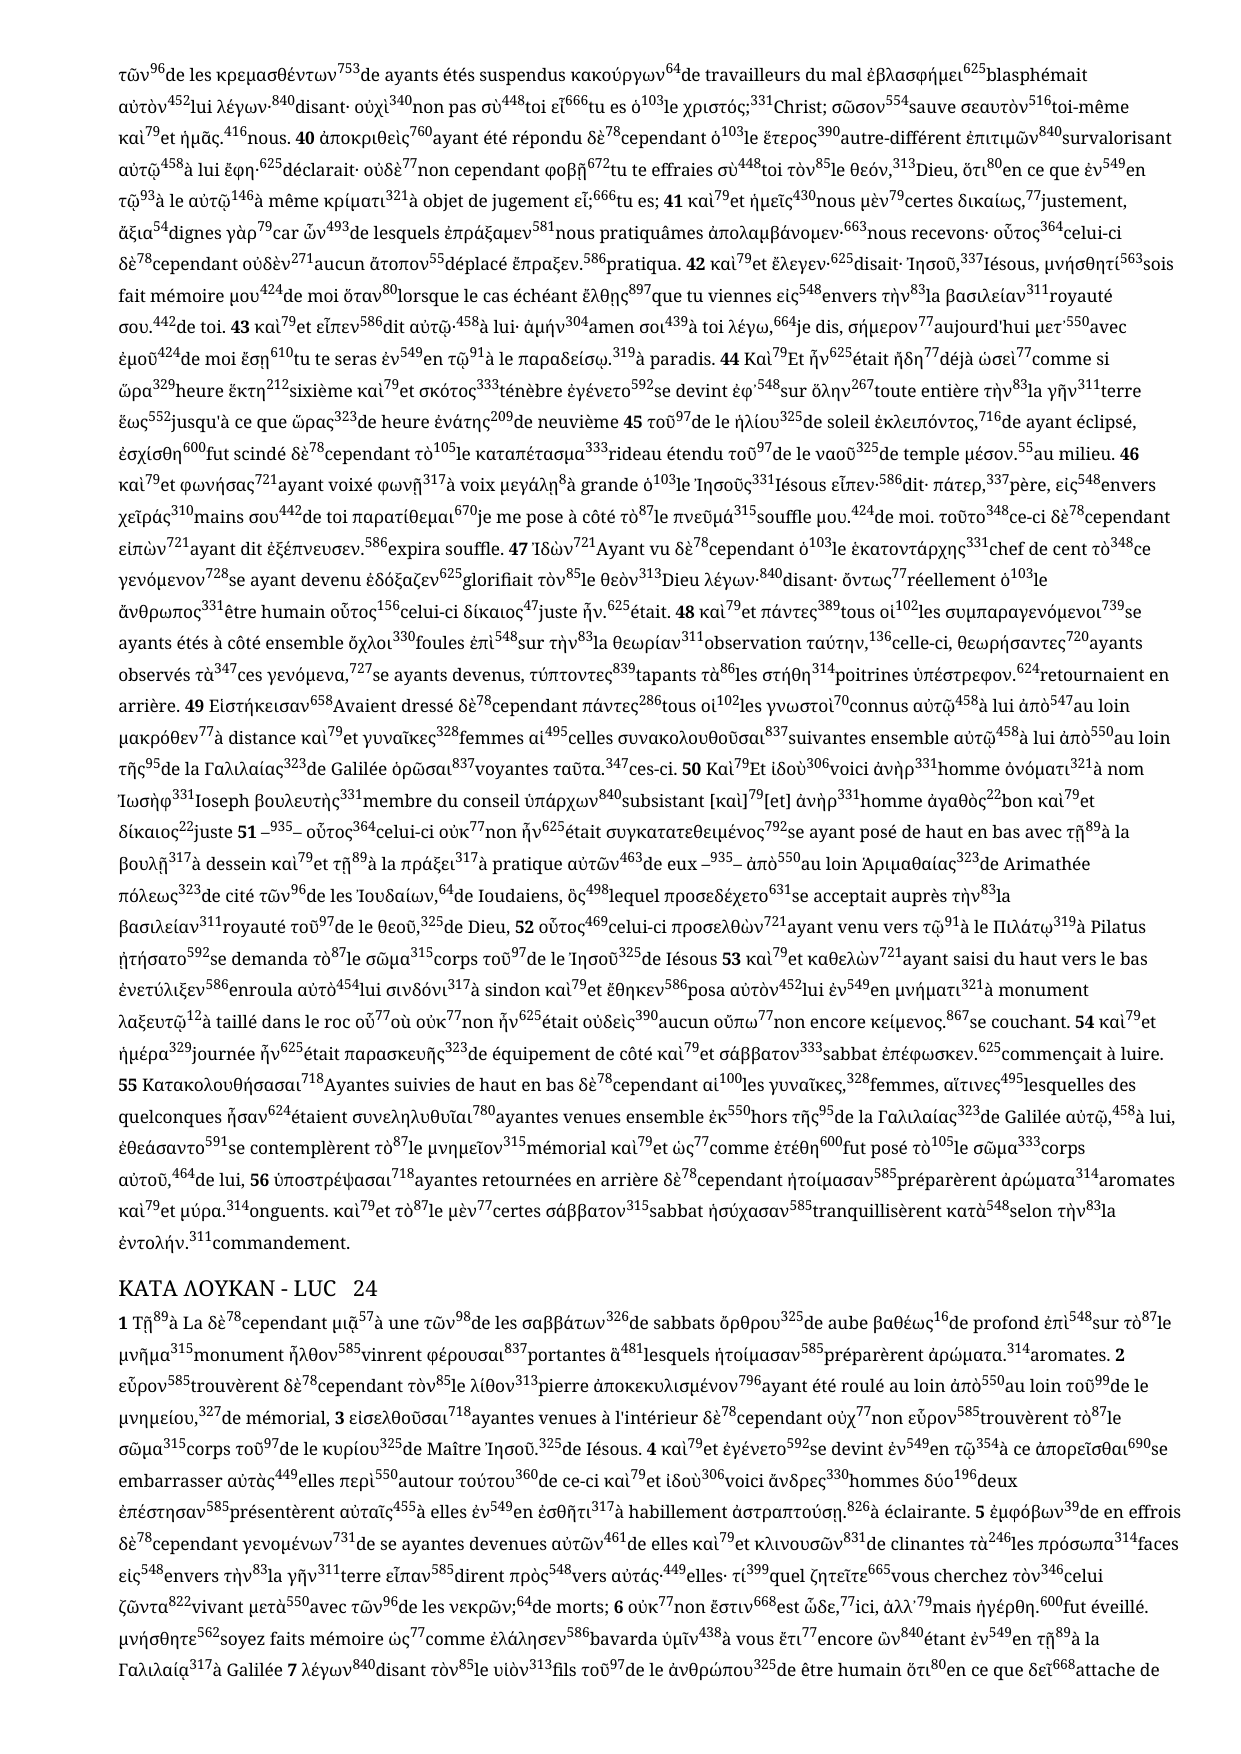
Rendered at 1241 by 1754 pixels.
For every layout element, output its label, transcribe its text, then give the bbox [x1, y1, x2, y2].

text ΚΑΤΑ ΛΟΥΚΑΝ - LUC 24 [118, 1273, 1181, 1303]
text 1 Καὶ79Et ἀναστὰν723ayant redressé ἅπαν289en totalité τὸ105le πλῆθος333multitude αὐτῶν463de eux ἤγαγον585conduisirent αὐτὸν452lui ἐπὶ548sur τὸν85le Πιλᾶτον.313Pilatus. 2 Ἤρξαντο591Se originèrent δὲ78cependant κατηγορεῖν689accuser αὐτοῦ464de lui λέγοντες·839disants· τοῦτον346celui-ci εὕρομεν581nous trouvâmes διαστρέφοντα822tournant de travers τὸ87le ἔθνος315ethnie ἡμῶν423de nous καὶ79et κωλύοντα822empêchant φόρους312impôts Καίσαρι319à Kaesar διδόναι689donner καὶ79et λέγοντα822disant ἑαυτὸν528lui-même χριστὸν313Christ βασιλέα313roi εἶναι.689être. 3 ὁ103le δὲ78cependant Πιλᾶτος331Pilatus ἠρώτησεν586interrogea αὐτὸν452lui λέγων·840disant· σὺ448toi εἶ666tu es ὁ103le βασιλεὺς331roi τῶν96de les Ἰουδαίων;64de Ioudaiens; ὁ469celui δὲ78cependant ἀποκριθεὶς760ayant été répondu αὐτῷ458à lui ἔφη·625déclarait· σὺ448toi λέγεις.666tu dis. 4 ὁ103le δὲ78cependant Πιλᾶτος331Pilatus εἶπεν586dit πρὸς548vers τοὺς84les ἀρχιερεῖς312chefs sacrificateurs καὶ79et τοὺς84les ὄχλους·312foules· οὐδὲν271aucun εὑρίσκω664je trouve αἴτιον55auteur ἐν549en τῷ91à le ἀνθρώπῳ319à être humain τούτῳ.144à celui-ci. 5 οἱ468ceux δὲ78cependant ἐπίσχυον624avaient la ténacité au dessus λέγοντες839disants ὅτι80en ce que ἀνασείει668secoue de bas en haut τὸν85le λαὸν313peuple διδάσκων840enseignant καθ᾽550contre ὅλης279de toute entière τῆς95de la Ἰουδαίας,323de Ioudaia, καὶ77aussi ἀρξάμενος740se ayant originé ἀπὸ550au loin τῆς95de la Γαλιλαίας323de Galilée ἕως551jusqu'à ce que ὧδε.77ici. 6 Πιλᾶτος331Pilatus δὲ78cependant ἀκούσας721ayant écouté ἐπηρώτησεν586surinterrogea εἰ80si ὁ103le ἄνθρωπος331être humain Γαλιλαῖός47Galiléen ἐστιν,668est, 7 καὶ79et ἐπιγνοὺς721ayant reconnu ὅτι80en ce que ἐκ550hors τῆς95de la ἐξουσίας323de autorité Ἡρῴδου325de Hérode ἐστὶν668est ἀνέπεμψεν586manda de bas en haut αὐτὸν452lui πρὸς548vers Ἡρῴδην,313Hérode, ὄντα822étant καὶ77aussi αὐτὸν528lui-même ἐν549en Ἱεροσολύμοις320à Ierosolymas ἐν549en ταύταις141à celles-ci ταῖς88à les ἡμέραις.316à journées. 8 Ὁ103Le δὲ78cependant Ἡρῴδης331Hérode ἰδὼν721ayant vu τὸν85le Ἰησοῦν313Iésous ἐχάρη600fut été de joie λίαν,77extrêmement, ἦν625était γὰρ79car ἐξ550hors ἱκανῶν15de assez-importants χρόνων324de temps θέλων840voulant ἰδεῖν681voir αὐτὸν452lui διὰ548par le fait de τὸ348ce ἀκούειν689écouter περὶ550autour αὐτοῦ464de lui καὶ79et ἤλπιζέν625espérait τι271un quelconque σημεῖον315signe ἰδεῖν681voir ὑπ᾽550sous αὐτοῦ464de lui γινόμενον.851se devenant. 9 ἐπηρώτα625surinterrogeait δὲ78cependant αὐτὸν452lui ἐν549en λόγοις318à discours ἱκανοῖς,9à assez-importants, αὐτὸς469lui δὲ78cependant οὐδὲν375aucun ἀπεκρίνατο592se répondit αὐτῷ.458à lui. 10 εἱστήκεισαν658avaient dressé δὲ78cependant οἱ102les ἀρχιερεῖς330chefs sacrificateurs καὶ79et οἱ102les γραμματεῖς330lettrés εὐτόνως77d'une manière bien tendue κατηγοροῦντες839accusants αὐτοῦ.464de lui. 11 ἐξουθενήσας721ayant exclu comme rien δὲ78cependant αὐτὸν452lui [καὶ]77[aussi] ὁ103le Ἡρῴδης331Hérode σὺν549avec τοῖς92à les στρατεύμασιν320à troupes de soldats αὐτοῦ464de lui καὶ79et ἐμπαίξας721ayant enjoué περιβαλὼν721ayant entouré ἐσθῆτα311habillement λαμπρὰν2brillante ἀνέπεμψεν586manda de bas en haut αὐτὸν452lui τῷ91à le Πιλάτῳ.319à Pilatus. 12 ἐγένοντο591se devinrent δὲ78cependant φίλοι46amis ὅ103le τε79en outre Ἡρῴδης331Hérode καὶ79et ὁ103le Πιλᾶτος331Pilatus ἐν549en αὐτῇ142à même τῇ89à la ἡμέρᾳ317à journée μετ᾽550avec ἀλλήλων·504de les uns les autres· προϋπῆρχον624subsistaient auparavant γὰρ79car ἐν549en ἔχθρᾳ317à haine ὄντες839étants πρὸς548vers αὐτούς.527eux-mêmes. 13 Πιλᾶτος331Pilatus δὲ78cependant συγκαλεσάμενος740se ayant appelé ensemble τοὺς84les ἀρχιερεῖς312chefs sacrificateurs καὶ79et τοὺς84les ἄρχοντας312chefs καὶ79et τὸν85le λαὸν313peuple 14 εἶπεν586dit πρὸς548vers αὐτούς·451eux· προσηνέγκατέ583vous apportâtes μοι420à moi τὸν85le ἄνθρωπον313être humain τοῦτον138celui-ci ὡς80comme ἀποστρέφοντα822détournant τὸν85le λαόν,313peuple, καὶ79et ἰδοὺ306voici ἐγὼ431moi ἐνώπιον552en devant ὑμῶν441de vous ἀνακρίνας721ayant jugé de bas en haut οὐθὲν375aucun εὗρον582je trouvai ἐν549en τῷ91à le ἀνθρώπῳ319à être humain τούτῳ144à celui-ci αἴτιον55auteur ὧν493de lesquels κατηγορεῖτε665vous accusez κατ᾽550contre αὐτοῦ.464de lui. 15 ἀλλ᾽79mais οὐδὲ77non cependant Ἡρῴδης,331Hérode, ἀνέπεμψεν586manda de bas en haut γὰρ79car αὐτὸν452lui πρὸς548vers ἡμᾶς,416nous, καὶ79et ἰδοὺ306voici οὐδὲν392aucun ἄξιον73digne θανάτου325de trépas ἐστὶν668est πεπραγμένον815ayant été pratiqué αὐτῷ·458à lui· 16 παιδεύσας721ayant éduqué οὖν79donc αὐτὸν452lui ἀπολύσω.602je délierai au loin. 17 18 Ἀνέκραγον585Croassèrent de bas en haut δὲ78cependant παμπληθεὶ77en toute multitude λέγοντες·839disants· αἶρε570lève τοῦτον,346celui-ci, ἀπόλυσον554délie au loin δὲ78cependant ἡμῖν419à nous τὸν85le Βαραββᾶν·313Bar-Abba· 19 ὅστις498lequel un quelconque ἦν625était διὰ548par le fait de στάσιν311dressement τινὰ267une quelconque γενομένην724se ayante devenue ἐν549en τῇ89à la πόλει317à cité καὶ79et φόνον313meurtre βληθεὶς760ayant été jeté ἐν549en τῇ89à la φυλακῇ.317à gardiennage. 20 πάλιν77de nouveau δὲ78cependant ὁ103le Πιλᾶτος331Pilatus προσεφώνησεν586voixa auprès αὐτοῖς457à eux θέλων840voulant ἀπολῦσαι681délier au loin τὸν85le Ἰησοῦν.313Iésous. 21 οἱ468ceux δὲ78cependant ἐπεφώνουν624voixaient sur λέγοντες·839disants· σταύρου570crucifie σταύρου570crucifie αὐτόν.452lui. 22 ὁ469celui δὲ78cependant τρίτον77troisièmement εἶπεν586dit πρὸς548vers αὐτούς·451eux· τί163quel γὰρ79car κακὸν55malicieux ἐποίησεν586fit οὗτος;364celui-ci; οὐδὲν271aucun αἴτιον55auteur θανάτου325de trépas εὗρον582je trouvai ἐν549en αὐτῷ·458à lui· παιδεύσας721ayant éduqué οὖν79donc αὐτὸν452lui ἀπολύσω.602je délierai au loin. 23 οἱ468ceux δὲ78cependant ἐπέκειντο630se couchaient sur φωναῖς316à voix μεγάλαις7à grandes αἰτούμενοι866se demandants αὐτὸν452lui σταυρωθῆναι,683être crucifié, καὶ79et κατίσχυον624avaient la ténacité de haut en bas αἱ100les φωναὶ328voix αὐτῶν.463de eux. 24 Καὶ79Et Πιλᾶτος331Pilatus ἐπέκρινεν586adjugea γενέσθαι682se devenir τὸ87le αἴτημα315demande αὐτῶν·463de eux· 25 ἀπέλυσεν586délia au loin δὲ78cependant τὸν346celui διὰ548par le fait de στάσιν311dressement καὶ79et φόνον313meurtre βεβλημένον796ayant été jeté εἰς548envers φυλακὴν311gardiennage ὃν480lequel ᾐτοῦντο,630se demandaient, τὸν85le δὲ78cependant Ἰησοῦν313Iésous παρέδωκεν586transmit τῷ93à le θελήματι321à volonté αὐτῶν.463de eux. 26 Καὶ79Et ὡς80comme ἀπήγαγον585conduisirent au loin αὐτόν,452lui, ἐπιλαβόμενοι739se ayants emparés Σίμωνά313Simon τινα269un quelconque Κυρηναῖον313Cyrénéen ἐρχόμενον849se venant ἀπ᾽550au loin ἀγροῦ325de champ ἐπέθηκαν585surposèrent αὐτῷ458à lui τὸν85le σταυρὸν313croix φέρειν689porter ὄπισθεν552de derrière τοῦ97de le Ἰησοῦ.325de Iésous. 27 Ἠκολούθει625Suivait δὲ78cependant αὐτῷ458à lui πολὺ289nombreux πλῆθος333multitude τοῦ97de le λαοῦ325de peuple καὶ79et γυναικῶν322de femmes αἳ495lesquelles ἐκόπτοντο630se coupaient καὶ79et ἐθρήνουν624faisaient des thrènes αὐτόν.452lui. 28 στραφεὶς760ayant été tourné δὲ78cependant πρὸς548vers αὐτὰς449elles [ὁ]103[le] Ἰησοῦς331Iésous εἶπεν·586dit· θυγατέρες334filles Ἰερουσαλήμ,323de Ierousalem, μὴ77ne pas κλαίετε569pleurez ἐπ᾽548sur ἐμέ·417moi· πλὴν79toutefois ἐφ᾽548sur ἑαυτὰς514vous-mêmes κλαίετε569pleurez καὶ79et ἐπὶ548sur τὰ86les τέκνα314enfants ὑμῶν,441de vous, 29 ὅτι80en ce que ἰδοὺ306voici ἔρχονται673se viennent ἡμέραι328journées ἐν549en αἷς483à lesquelles ἐροῦσιν·605diront· μακάριαι44bienheureuses αἱ100les στεῖραι68stériles καὶ79et αἱ100les κοιλίαι328cavités ventrales αἳ495lesquelles οὐκ77non ἐγέννησαν585engendrèrent καὶ79et μαστοὶ330seins οἳ497lesquels οὐκ77non ἔθρεψαν.585nourrirent. 30 τότε77alors ἄρξονται611se origineront λέγειν689dire τοῖς92à les ὄρεσιν·320à montagnes· πέσετε553tombez ἐφ᾽548sur ἡμᾶς,416nous, καὶ79et τοῖς90à les βουνοῖς·318à collines· καλύψατε553couvrez ἡμᾶς·416nous· 31 ὅτι80en ce que εἰ80si ἐν549en τῷ93à le ὑγρῷ12à humide ξύλῳ321à bois ταῦτα347ces-ci ποιοῦσιν,667font, ἐν549en τῷ93à le ξηρῷ61à sec τί412quel γένηται;905que se devienne; 32 Ἤγοντο635Étaient conduit δὲ78cependant καὶ77aussi ἕτεροι131autres-différents κακοῦργοι70travailleurs du mal δύο196deux σὺν549avec αὐτῷ458à lui ἀναιρεθῆναι.683être saisi de bas en haut. 33 Καὶ79Et ὅτε80lorsque ἦλθον585vinrent ἐπὶ548sur τὸν85le τόπον313lieu τὸν346celui καλούμενον875étant appelé Κρανίον,315Crâne, ἐκεῖ77là ἐσταύρωσαν585crucifièrent αὐτὸν452lui καὶ79et τοὺς84les κακούργους,52travailleurs du mal, ὃν373lequel μὲν79certes ἐκ550hors δεξιῶν66de droits ὃν373lequel δὲ78cependant ἐξ550hors ἀριστερῶν.66de gauches. 34 ⟦ὁ103⟦le δὲ78cependant Ἰησοῦς331Iésous ἔλεγεν·625disait· πάτερ,337père, ἄφες554abandonne αὐτοῖς,457à eux, οὐ77non γὰρ79car οἴδασιν641ont su τί163quel ποιοῦσιν.⟧667font.⟧ διαμεριζόμενοι866se partageants en séparant δὲ78cependant τὰ86les ἱμάτια314himations αὐτοῦ464de lui ἔβαλον585jetèrent κλῆρον.313lot. 35 Καὶ79Et εἱστήκει659avait dressé ὁ103le λαὸς331peuple θεωρῶν.840observant. ἐξεμυκτήριζον624narguaient à l'excès δὲ78cependant καὶ77aussi οἱ102les ἄρχοντες330chefs λέγοντες·839disants· ἄλλους372autres ἔσωσεν,586sauva, σωσάτω556sauve ἑαυτόν,528lui-même, εἰ80si οὗτός364celui-ci ἐστιν668est ὁ103le χριστὸς331Christ τοῦ97de le θεοῦ325de Dieu ὁ103le ἐκλεκτός.71élu. 36 ἐνέπαιξαν585enjouèrent δὲ78cependant αὐτῷ458à lui καὶ77aussi οἱ102les στρατιῶται330soldats προσερχόμενοι,866se venants vers, ὄξος315vinaigre προσφέροντες839apportants αὐτῷ458à lui 37 καὶ79et λέγοντες·839disants· εἰ80si σὺ448toi εἶ666tu es ὁ103le βασιλεὺς331roi τῶν96de les Ἰουδαίων,64de Ioudaiens, σῶσον554sauve σεαυτόν.516toi-même. 38 ἦν625était δὲ78cependant καὶ77aussi ἐπιγραφὴ329épigraphe ἐπ᾽549sur αὐτῷ·458à lui· ὁ103le βασιλεὺς331roi τῶν96de les Ἰουδαίων64de Ioudaiens οὗτος.156celui-ci. 39 Εἷς71Un δὲ78cependant τῶν96de les κρεμασθέντων753de ayants étés suspendus κακούργων64de travailleurs du mal ἐβλασφήμει625blasphémait αὐτὸν452lui λέγων·840disant· οὐχὶ340non pas σὺ448toi εἶ666tu es ὁ103le χριστός;331Christ; σῶσον554sauve σεαυτὸν516toi-même καὶ79et ἡμᾶς.416nous. 40 ἀποκριθεὶς760ayant été répondu δὲ78cependant ὁ103le ἕτερος390autre-différent ἐπιτιμῶν840survalorisant αὐτῷ458à lui ἔφη·625déclarait· οὐδὲ77non cependant φοβῇ672tu te effraies σὺ448toi τὸν85le θεόν,313Dieu, ὅτι80en ce que ἐν549en τῷ93à le αὐτῷ146à même κρίματι321à objet de jugement εἶ;666tu es; 41 καὶ79et ἡμεῖς430nous μὲν79certes δικαίως,77justement, ἄξια54dignes γὰρ79car ὧν493de lesquels ἐπράξαμεν581nous pratiquâmes ἀπολαμβάνομεν·663nous recevons· οὗτος364celui-ci δὲ78cependant οὐδὲν271aucun ἄτοπον55déplacé ἔπραξεν.586pratiqua. 42 καὶ79et ἔλεγεν·625disait· Ἰησοῦ,337Iésous, μνήσθητί563sois fait mémoire μου424de moi ὅταν80lorsque le cas échéant ἔλθῃς897que tu viennes εἰς548envers τὴν83la βασιλείαν311royauté σου.442de toi. 43 καὶ79et εἶπεν586dit αὐτῷ·458à lui· ἀμήν304amen σοι439à toi λέγω,664je dis, σήμερον77aujourd'hui μετ᾽550avec ἐμοῦ424de moi ἔσῃ610tu te seras ἐν549en τῷ91à le παραδείσῳ.319à paradis. 44 Καὶ79Et ἦν625était ἤδη77déjà ὡσεὶ77comme si ὥρα329heure ἕκτη212sixième καὶ79et σκότος333ténèbre ἐγένετο592se devint ἐφ᾽548sur ὅλην267toute entière τὴν83la γῆν311terre ἕως552jusqu'à ce que ὥρας323de heure ἐνάτης209de neuvième 45 τοῦ97de le ἡλίου325de soleil ἐκλειπόντος,716de ayant éclipsé, ἐσχίσθη600fut scindé δὲ78cependant τὸ105le καταπέτασμα333rideau étendu τοῦ97de le ναοῦ325de temple μέσον.55au milieu. 46 καὶ79et φωνήσας721ayant voixé φωνῇ317à voix μεγάλῃ8à grande ὁ103le Ἰησοῦς331Iésous εἶπεν·586dit· πάτερ,337père, εἰς548envers χεῖράς310mains σου442de toi παρατίθεμαι670je me pose à côté τὸ87le πνεῦμά315souffle μου.424de moi. τοῦτο348ce-ci δὲ78cependant εἰπὼν721ayant dit ἐξέπνευσεν.586expira souffle. 47 Ἰδὼν721Ayant vu δὲ78cependant ὁ103le ἑκατοντάρχης331chef de cent τὸ348ce γενόμενον728se ayant devenu ἐδόξαζεν625glorifiait τὸν85le θεὸν313Dieu λέγων·840disant· ὄντως77réellement ὁ103le ἄνθρωπος331être humain οὗτος156celui-ci δίκαιος47juste ἦν.625était. 48 καὶ79et πάντες389tous οἱ102les συμπαραγενόμενοι739se ayants étés à côté ensemble ὄχλοι330foules ἐπὶ548sur τὴν83la θεωρίαν311observation ταύτην,136celle-ci, θεωρήσαντες720ayants observés τὰ347ces γενόμενα,727se ayants devenus, τύπτοντες839tapants τὰ86les στήθη314poitrines ὑπέστρεφον.624retournaient en arrière. 49 Εἱστήκεισαν658Avaient dressé δὲ78cependant πάντες286tous οἱ102les γνωστοὶ70connus αὐτῷ458à lui ἀπὸ547au loin μακρόθεν77à distance καὶ79et γυναῖκες328femmes αἱ495celles συνακολουθοῦσαι837suivantes ensemble αὐτῷ458à lui ἀπὸ550au loin τῆς95de la Γαλιλαίας323de Galilée ὁρῶσαι837voyantes ταῦτα.347ces-ci. 50 Καὶ79Et ἰδοὺ306voici ἀνὴρ331homme ὀνόματι321à nom Ἰωσὴφ331Ioseph βουλευτὴς331membre du conseil ὑπάρχων840subsistant [καὶ]79[et] ἀνὴρ331homme ἀγαθὸς22bon καὶ79et δίκαιος22juste 51 –935– οὗτος364celui-ci οὐκ77non ἦν625était συγκατατεθειμένος792se ayant posé de haut en bas avec τῇ89à la βουλῇ317à dessein καὶ79et τῇ89à la πράξει317à pratique αὐτῶν463de eux –935– ἀπὸ550au loin Ἁριμαθαίας323de Arimathée πόλεως323de cité τῶν96de les Ἰουδαίων,64de Ioudaiens, ὃς498lequel προσεδέχετο631se acceptait auprès τὴν83la βασιλείαν311royauté τοῦ97de le θεοῦ,325de Dieu, 52 οὗτος469celui-ci προσελθὼν721ayant venu vers τῷ91à le Πιλάτῳ319à Pilatus ᾐτήσατο592se demanda τὸ87le σῶμα315corps τοῦ97de le Ἰησοῦ325de Iésous 53 καὶ79et καθελὼν721ayant saisi du haut vers le bas ἐνετύλιξεν586enroula αὐτὸ454lui σινδόνι317à sindon καὶ79et ἔθηκεν586posa αὐτὸν452lui ἐν549en μνήματι321à monument λαξευτῷ12à taillé dans le roc οὗ77où οὐκ77non ἦν625était οὐδεὶς390aucun οὔπω77non encore κείμενος.867se couchant. 54 καὶ79et ἡμέρα329journée ἦν625était παρασκευῆς323de équipement de côté καὶ79et σάββατον333sabbat ἐπέφωσκεν.625commençait à luire. 55 Κατακολουθήσασαι718Ayantes suivies de haut en bas δὲ78cependant αἱ100les γυναῖκες,328femmes, αἵτινες495lesquelles des quelconques ἦσαν624étaient συνεληλυθυῖαι780ayantes venues ensemble ἐκ550hors τῆς95de la Γαλιλαίας323de Galilée αὐτῷ,458à lui, ἐθεάσαντο591se contemplèrent τὸ87le μνημεῖον315mémorial καὶ79et ὡς77comme ἐτέθη600fut posé τὸ105le σῶμα333corps αὐτοῦ,464de lui, 56 ὑποστρέψασαι718ayantes retournées en arrière δὲ78cependant ἡτοίμασαν585préparèrent ἀρώματα314aromates καὶ79et μύρα.314onguents. καὶ79et τὸ87le μὲν77certes σάββατον315sabbat ἡσύχασαν585tranquillisèrent κατὰ548selon τὴν83la ἐντολήν.311commandement. [118, 59, 1181, 1254]
text 1 Τῇ89à La δὲ78cependant μιᾷ57à une τῶν98de les σαββάτων326de sabbats ὄρθρου325de aube βαθέως16de profond ἐπὶ548sur τὸ87le μνῆμα315monument ἦλθον585vinrent φέρουσαι837portantes ἃ481lesquels ἡτοίμασαν585préparèrent ἀρώματα.314aromates. 2 εὗρον585trouvèrent δὲ78cependant τὸν85le λίθον313pierre ἀποκεκυλισμένον796ayant été roulé au loin ἀπὸ550au loin τοῦ99de le μνημείου,327de mémorial, 3 εἰσελθοῦσαι718ayantes venues à l'intérieur δὲ78cependant οὐχ77non εὗρον585trouvèrent τὸ87le σῶμα315corps τοῦ97de le κυρίου325de Maître Ἰησοῦ.325de Iésous. 4 καὶ79et ἐγένετο592se devint ἐν549en τῷ354à ce ἀπορεῖσθαι690se embarrasser αὐτὰς449elles περὶ550autour τούτου360de ce-ci καὶ79et ἰδοὺ306voici ἄνδρες330hommes δύο196deux ἐπέστησαν585présentèrent αὐταῖς455à elles ἐν549en ἐσθῆτι317à habillement ἀστραπτούσῃ.826à éclairante. 5 ἐμφόβων39de en effrois δὲ78cependant γενομένων731de se ayantes devenues αὐτῶν461de elles καὶ79et κλινουσῶν831de clinantes τὰ246les πρόσωπα314faces εἰς548envers τὴν83la γῆν311terre εἶπαν585dirent πρὸς548vers αὐτάς·449elles· τί399quel ζητεῖτε665vous cherchez τὸν346celui ζῶντα822vivant μετὰ550avec τῶν96de les νεκρῶν;64de morts; 6 οὐκ77non ἔστιν668est ὧδε,77ici, ἀλλ᾽79mais ἠγέρθη.600fut éveillé. μνήσθητε562soyez faits mémoire ὡς77comme ἐλάλησεν586bavarda ὑμῖν438à vous ἔτι77encore ὢν840étant ἐν549en τῇ89à la Γαλιλαίᾳ317à Galilée 7 λέγων840disant τὸν85le υἱὸν313fils τοῦ97de le ἀνθρώπου325de être humain ὅτι80en ce que δεῖ668attache de lien παραδοθῆναι683être transmis εἰς548envers χεῖρας310mains ἀνθρώπων324de êtres humains ἁμαρτωλῶν15de fauteurs καὶ79et σταυρωθῆναι683être crucifié καὶ79et τῇ89à la τρίτῃ206à troisième ἡμέρᾳ317à journée ἀναστῆναι.681redresser. 8 καὶ79et ἐμνήσθησαν599furent fait mémoire τῶν98de les ῥημάτων326de oraux αὐτοῦ.464de lui. 9 Καὶ79Et ὑποστρέψασαι718ayantes retournées en arrière ἀπὸ550au loin τοῦ99de le μνημείου327de mémorial ἀπήγγειλαν585rapportèrent annonce ταῦτα347ces-ci πάντα270tous τοῖς90à les ἕνδεκα58à onze καὶ79et πᾶσιν274à tous τοῖς90à les λοιποῖς.377à restants. 10 ἦσαν624étaient δὲ78cependant ἡ101la Μαγδαληνὴ329Magdalene Μαρία329Maria καὶ79et Ἰωάννα329Ioanna καὶ79et Μαρία329Maria ἡ362celle Ἰακώβου325de Iakobos καὶ79et αἱ100les λοιπαὶ387restantes σὺν549avec αὐταῖς.455à elles. ἔλεγον624disaient πρὸς548vers τοὺς84les ἀποστόλους312envoyés ταῦτα,347ces-ci, 11 καὶ79et ἐφάνησαν599furent apparu en lumière ἐνώπιον552en devant αὐτῶν463de eux ὡσεὶ80comme si λῆρος331radotage τὰ104les ῥήματα332oraux ταῦτα,157ces-ci, καὶ79et ἠπίστουν624croyaient pas αὐταῖς.455à elles. 12 Ὁ103Le δὲ78cependant Πέτρος331Pierre ἀναστὰς721ayant redressé ἔδραμεν586courut ἐπὶ548sur τὸ87le μνημεῖον315mémorial καὶ79et παρακύψας721ayant penché à côté βλέπει668regarde τὰ86les ὀθόνια314étoffes de lins μόνα,116seuls, καὶ79et ἀπῆλθεν586éloigna πρὸς548vers ἑαυτὸν528lui-même θαυμάζων840étonnant τὸ348ce γεγονός.772ayant devenu. 13 Καὶ79Et ἰδοὺ306voici δύο70deux ἐξ550hors αὐτῶν463de eux ἐν549en αὐτῇ142à même τῇ89à la ἡμέρᾳ317à journée ἦσαν624étaient πορευόμενοι866se allants εἰς548envers κώμην311village ἀπέχουσαν820tenante au loin σταδίους312stades ἑξήκοντα178soixante ἀπὸ550au loin Ἰερουσαλήμ,323de Ierousalem, ᾗ484à laquelle ὄνομα333nom Ἐμμαοῦς,329Emmaous, 14 καὶ79et αὐτοὶ468eux ὡμίλουν624conversaient πρὸς548vers ἀλλήλους501les uns les autres περὶ550autour πάντων282de tous τῶν359de ces συμβεβηκότων779de ayants arrivés avec τούτων.359de ces-ci. 15 καὶ79et ἐγένετο592se devint ἐν549en τῷ354à ce ὁμιλεῖν689converser αὐτοὺς451eux καὶ79et συζητεῖν689chercher ensemble καὶ79et αὐτὸς542lui-même Ἰησοῦς331Iésous ἐγγίσας721ayant approché συνεπορεύετο631se allait avec αὐτοῖς,457à eux, 16 οἱ102les δὲ78cependant ὀφθαλμοὶ330yeux αὐτῶν463de eux ἐκρατοῦντο635étaient saisi avec force τοῦ360de ce μὴ77ne pas ἐπιγνῶναι681reconnaître αὐτόν.452lui. 17 εἶπεν586dit δὲ78cependant πρὸς548vers αὐτούς·451eux· τίνες409quels οἱ102les λόγοι330discours οὗτοι155ceux-ci οὓς479lesquels ἀντιβάλλετε665vous jetez en échange πρὸς548vers ἀλλήλους501les uns les autres περιπατοῦντες;839piétinants autour; καὶ79et ἐστάθησαν599furent dressé σκυθρωποί.70airs maussades. 18 ἀποκριθεὶς760ayant été répondu δὲ78cependant εἷς71un ὀνόματι321à nom Κλεοπᾶς331Kléopas εἶπεν586dit πρὸς548vers αὐτόν·452lui· σὺ448toi μόνος132seul παροικεῖς666tu habites maison à côté Ἰερουσαλὴμ311Ierousalem καὶ79et οὐκ77non ἔγνως584tu connus τὰ347ces γενόμενα727se ayants devenus ἐν549en αὐτῇ456à elle ἐν549en ταῖς88à les ἡμέραις316à journées ταύταις;141à celles-ci; 19 καὶ79et εἶπεν586dit αὐτοῖς·457à eux· ποῖα;398quels; οἱ468ceux δὲ78cependant εἶπαν585dirent αὐτῷ·458à lui· τὰ347ces περὶ550autour Ἰησοῦ325de Iésous τοῦ97de le Ναζαρηνοῦ,16de Nazarénien, ὃς498lequel ἐγένετο592se devint ἀνὴρ331homme προφήτης331prophète δυνατὸς22puissant ἐν549en ἔργῳ321à travail καὶ79et λόγῳ319à discours ἐναντίον552en-présence τοῦ97de le θεοῦ325de Dieu καὶ79et παντὸς281de tout τοῦ97de le λαοῦ,325de peuple, 20 ὅπως77de telle manière que τε79en outre παρέδωκαν585transmirent αὐτὸν452lui οἱ102les ἀρχιερεῖς330chefs sacrificateurs καὶ79et οἱ102les ἄρχοντες330chefs ἡμῶν423de nous εἰς548envers κρίμα315objet de jugement θανάτου325de trépas καὶ79et ἐσταύρωσαν585crucifièrent αὐτόν.452lui. 21 ἡμεῖς430nous δὲ78cependant ἠλπίζομεν620nous espérions ὅτι80en ce que αὐτός469lui ἐστιν668est ὁ364celui μέλλων840imminant λυτροῦσθαι690se rançonner τὸν85le Ἰσραήλ·313Israël· ἀλλά79mais γε340du moins καὶ77aussi σὺν549avec πᾶσιν276à tous τούτοις353à ces-ci τρίτην201troisième ταύτην136celle-ci ἡμέραν311journée ἄγει668conduit ἀφ᾽550au loin οὗ492de lequel ταῦτα365ces-ci ἐγένετο.592se devint. 22 ἀλλὰ79mais καὶ77aussi γυναῖκές328femmes τινες284des quelconques ἐξ550hors ἡμῶν423de nous ἐξέστησαν585extasièrent ἡμᾶς,416nous, γενόμεναι737se ayantes devenues ὀρθριναὶ68matinales ἐπὶ548sur τὸ87le μνημεῖον,315mémorial, 23 καὶ79et μὴ77ne pas εὑροῦσαι718ayantes trouvées τὸ87le σῶμα315corps αὐτοῦ464de lui ἦλθον585vinrent λέγουσαι837disantes καὶ77aussi ὀπτασίαν311apparition ἀγγέλων324de anges ἑωρακέναι,686avoir vu, οἳ497lesquels λέγουσιν667disent αὐτὸν452lui ζῆν.689vivre. 24 καὶ79et ἀπῆλθόν585éloignèrent τινες389des quelconques τῶν357de ceux σὺν549avec ἡμῖν419à nous ἐπὶ548sur τὸ87le μνημεῖον315mémorial καὶ79et εὗρον585trouvèrent οὕτως77ainsi καθὼς77de haut en bas comme καὶ77aussi αἱ100les γυναῖκες328femmes εἶπον,585dirent, αὐτὸν452lui δὲ78cependant οὐκ77non εἶδον.585virent. 25 Καὶ79Et αὐτὸς469lui εἶπεν586dit πρὸς548vers αὐτούς·451eux· ὦ340O ἀνόητοι75inintelligents καὶ79et βραδεῖς75lents τῇ89à la καρδίᾳ317à coeur τοῦ360de ce πιστεύειν689croire ἐπὶ549sur πᾶσιν379à tous οἷς487à lesquels ἐλάλησαν585bavardèrent οἱ102les προφῆται·330prophètes· 26 οὐχὶ340non pas ταῦτα347ces-ci ἔδει625attachait de lien παθεῖν681souffrir τὸν85le χριστὸν313Christ καὶ79et εἰσελθεῖν681venir à l'intérieur εἰς548envers τὴν83la δόξαν311gloire αὐτοῦ;464de lui; 27 καὶ79et ἀρξάμενος740se ayant originé ἀπὸ550au loin Μωϋσέως325de Môusês καὶ79et ἀπὸ550au loin πάντων280de tous τῶν96de les προφητῶν324de prophètes διερμήνευσεν586interpréta en détail αὐτοῖς457à eux ἐν549en πάσαις272à toutes ταῖς88à les γραφαῖς316à graphes τὰ347ces περὶ550autour ἑαυτοῦ.537de lui-même. 28 Καὶ79Et ἤγγισαν585approchèrent εἰς548envers τὴν83la κώμην311village οὗ77où ἐπορεύοντο,630se allaient, καὶ79et αὐτὸς469lui προσεποιήσατο592se fit auprès πορρώτερον77plus loin devant πορεύεσθαι.690se aller. 29 καὶ79et παρεβιάσαντο591se furent violent auprès αὐτὸν452lui λέγοντες·839disants· μεῖνον554reste μεθ᾽550avec ἡμῶν,423de nous, ὅτι80en ce que πρὸς548vers ἑσπέραν311soirée ἐστὶν668est καὶ79et κέκλικεν642a cliné ἤδη77déjà ἡ101la ἡμέρα.329journée. καὶ79et εἰσῆλθεν586vint à l'intérieur τοῦ360de ce μεῖναι681rester σὺν549avec αὐτοῖς.457à eux. 30 καὶ79et ἐγένετο592se devint ἐν549en τῷ354à ce κατακλιθῆναι683être cliné de haut en bas αὐτὸν452lui μετ᾽550avec αὐτῶν463de eux λαβὼν721ayant pris τὸν85le ἄρτον313pain εὐλόγησεν586élogia καὶ79et κλάσας721ayant cassé ἐπεδίδου625donnait de surcroît αὐτοῖς,457à eux, 31 αὐτῶν463de eux δὲ78cependant διηνοίχθησαν599furent entrouvert οἱ102les ὀφθαλμοὶ330yeux καὶ79et ἐπέγνωσαν585reconnurent αὐτόν·452lui· καὶ79et αὐτὸς469lui ἄφαντος47disparaissant ἐγένετο592se devint ἀπ᾽550au loin αὐτῶν.463de eux. 32 καὶ79et εἶπαν585dirent πρὸς548vers ἀλλήλους·501les uns les autres· οὐχὶ340non pas ἡ101la καρδία329coeur ἡμῶν423de nous καιομένη889étante allumée ἦν625était [ἐν549[en ἡμῖν]419à nous] ὡς80comme ἐλάλει625bavardait ἡμῖν419à nous ἐν549en τῇ89à la ὁδῷ,317à chemin, ὡς80comme διήνοιγεν625entrouvrait ἡμῖν419à nous τὰς82les γραφάς;310graphes; 33 Καὶ79Et ἀναστάντες720ayants redressés αὐτῇ142à même τῇ89à la ὥρᾳ317à heure ὑπέστρεψαν585retournèrent en arrière εἰς548envers Ἰερουσαλὴμ311Ierousalem καὶ79et εὗρον585trouvèrent ἠθροισμένους795ayants étés réunis τοὺς84les ἕνδεκα52onze καὶ79et τοὺς345ceux σὺν549avec αὐτοῖς,457à eux, 34 λέγοντας821disants ὅτι80en ce que ὄντως77réellement ἠγέρθη600fut éveillé ὁ103le κύριος331Maître καὶ79et ὤφθη600fut vu Σίμωνι.319à Simon. 35 καὶ79et αὐτοὶ468eux ἐξηγοῦντο630se racontaient τὰ347ces ἐν549en τῇ89à la ὁδῷ317à chemin καὶ79et ὡς77comme ἐγνώσθη600fut connu αὐτοῖς457à eux ἐν549en τῇ89à la κλάσει317à cassure τοῦ97de le ἄρτου.325de pain. 36 Ταῦτα347Ces-ci δὲ78cependant αὐτῶν463de eux λαλούντων833de bavardants αὐτὸς542lui-même ἔστη586dressa ἐν549en μέσῳ61à au milieu αὐτῶν463de eux καὶ79et λέγει668dit αὐτοῖς·457à eux· εἰρήνη329paix ὑμῖν.438à vous. 37 πτοηθέντες759ayants étés terrifiés δὲ78cependant καὶ79et ἔμφοβοι46en effrois γενόμενοι739se ayants devenus ἐδόκουν624estimaient πνεῦμα315souffle θεωρεῖν.689observer. 38 καὶ79et εἶπεν586dit αὐτοῖς·457à eux· τί399quel τεταραγμένοι812ayants étés troublés ἐστὲ665vous êtes καὶ79et διὰ548par le fait de τί399quel διαλογισμοὶ330calculs au-travers ἀναβαίνουσιν667montent ἐν549en τῇ89à la καρδίᾳ317à coeur ὑμῶν;441de vous; 39 ἴδετε553voyez τὰς82les χεῖράς310mains μου424de moi καὶ79et τοὺς84les πόδας312pieds μου424de moi ὅτι80en ce que ἐγώ431moi εἰμι664je suis αὐτός·469lui· ψηλαφήσατέ553palpez με417moi καὶ79et ἴδετε,553voyez, ὅτι80en ce que πνεῦμα333souffle σάρκα311chair καὶ79et ὀστέα314os οὐκ77non ἔχει668a καθὼς77de haut en bas comme ἐμὲ417moi θεωρεῖτε665vous observez ἔχοντα.822ayant. 40 καὶ79et τοῦτο348ce-ci εἰπὼν721ayant dit ἔδειξεν586montra αὐτοῖς457à eux τὰς242les χεῖρας310mains καὶ79et τοὺς244les πόδας.312pieds. 41 ἔτι77encore δὲ78cependant ἀπιστούντων833de croyants pas αὐτῶν463de eux ἀπὸ550au loin τῆς95de la χαρᾶς323de joie καὶ79et θαυμαζόντων833de étonnants εἶπεν586dit αὐτοῖς·457à eux· ἔχετέ665vous avez τι271un quelconque βρώσιμον55consommable ἐνθάδε;77ici-même; 42 οἱ468ceux δὲ78cependant ἐπέδωκαν585donnèrent de surcroît αὐτῷ458à lui ἰχθύος325de poisson ὀπτοῦ16de grillé μέρος·315part· 43 καὶ79et λαβὼν721ayant pris ἐνώπιον552en devant αὐτῶν463de eux ἔφαγεν.586mangea. 44 Εἶπεν586Dit δὲ78cependant πρὸς548vers αὐτούς·451eux· οὗτοι363ceux-ci οἱ102les λόγοι330discours μου424de moi οὓς479lesquels ἐλάλησα582je bavardai πρὸς548vers ὑμᾶς436vous ἔτι77encore ὢν840étant σὺν549avec ὑμῖν,438à vous, ὅτι80en ce que δεῖ668attache de lien πληρωθῆναι683être fait plénitude πάντα270tous τὰ347ces γεγραμμένα797ayants étés graphés ἐν549en τῷ91à le νόμῳ319à loi Μωϋσέως325de Môusês καὶ79et τοῖς90à les προφήταις318à prophètes καὶ79et ψαλμοῖς318à psaumes περὶ550autour ἐμοῦ.424de moi. 45 τότε77alors διήνοιξεν586entrouvrit αὐτῶν463de eux τὸν85le νοῦν313intellect τοῦ360de ce συνιέναι689comprendre τὰς82les γραφάς·310graphes· 46 καὶ79et εἶπεν586dit αὐτοῖς457à eux ὅτι80en ce que οὕτως77ainsi γέγραπται654a été graphé παθεῖν681souffrir τὸν85le χριστὸν313Christ καὶ79et ἀναστῆναι681redresser ἐκ550hors νεκρῶν64de morts τῇ89à la τρίτῃ206à troisième ἡμέρᾳ,317à journée, 47 καὶ79et κηρυχθῆναι683être annoncé ἐπὶ549sur τῷ93à le ὀνόματι321à nom αὐτοῦ464de lui μετάνοιαν311transintelligence εἰς548envers ἄφεσιν311abandon ἁμαρτιῶν322de fautes εἰς548envers πάντα270tous τὰ86les ἔθνη.314ethnies. ἀρξάμενοι739se ayants originés ἀπὸ550au loin Ἰερουσαλὴμ323de Ierousalem 48 ὑμεῖς447vous μάρτυρες330témoins τούτων.359de ces-ci. 49 καὶ79et [ἰδοὺ]306[voici] ἐγὼ431moi ἀποστέλλω664j'envoie τὴν83la ἐπαγγελίαν311promesse τοῦ97de le πατρός325de père μου424de moi ἐφ᾽548sur ὑμᾶς·436vous· ὑμεῖς447vous δὲ78cependant καθίσατε553asseyez ἐν549en τῇ89à la πόλει317à cité ἕως80jusqu'à ce que οὗ494de lequel ἐνδύσησθε902que vous vous envêtiez ἐξ550hors ὕψους327de hauteur δύναμιν.311puissance. 50 Ἐξήγαγεν586Conduisit dehors δὲ78cependant αὐτοὺς451eux [ἔξω]77[au-dehors] ἕως551jusqu'à ce que πρὸς548vers Βηθανίαν,311Béthanie, καὶ79et ἐπάρας721ayant surélevé τὰς82les χεῖρας310mains αὐτοῦ464de lui εὐλόγησεν586élogia αὐτούς.451eux. 51 καὶ79et ἐγένετο592se devint ἐν549en τῷ354à ce εὐλογεῖν689élogier αὐτὸν452lui αὐτοὺς451eux διέστη586dressa à travers ἀπ᾽550au loin αὐτῶν463de eux καὶ79et ἀνεφέρετο636était porté de bas en haut εἰς548envers τὸν85le οὐρανόν.313ciel. 52 Καὶ79Et αὐτοὶ468eux προσκυνήσαντες720ayants prosternés vers αὐτὸν452lui ὑπέστρεψαν585retournèrent en arrière εἰς548envers Ἰερουσαλὴμ311Ierousalem μετὰ550avec χαρᾶς323de joie μεγάλης14de grande 53 καὶ79et ἦσαν624étaient διὰ550par παντὸς386de tout ἐν549en τῷ93à le ἱερῷ321à sanctuaire εὐλογοῦντες839élogiants τὸν85le θεόν.313Dieu. [118, 1307, 1181, 1682]
